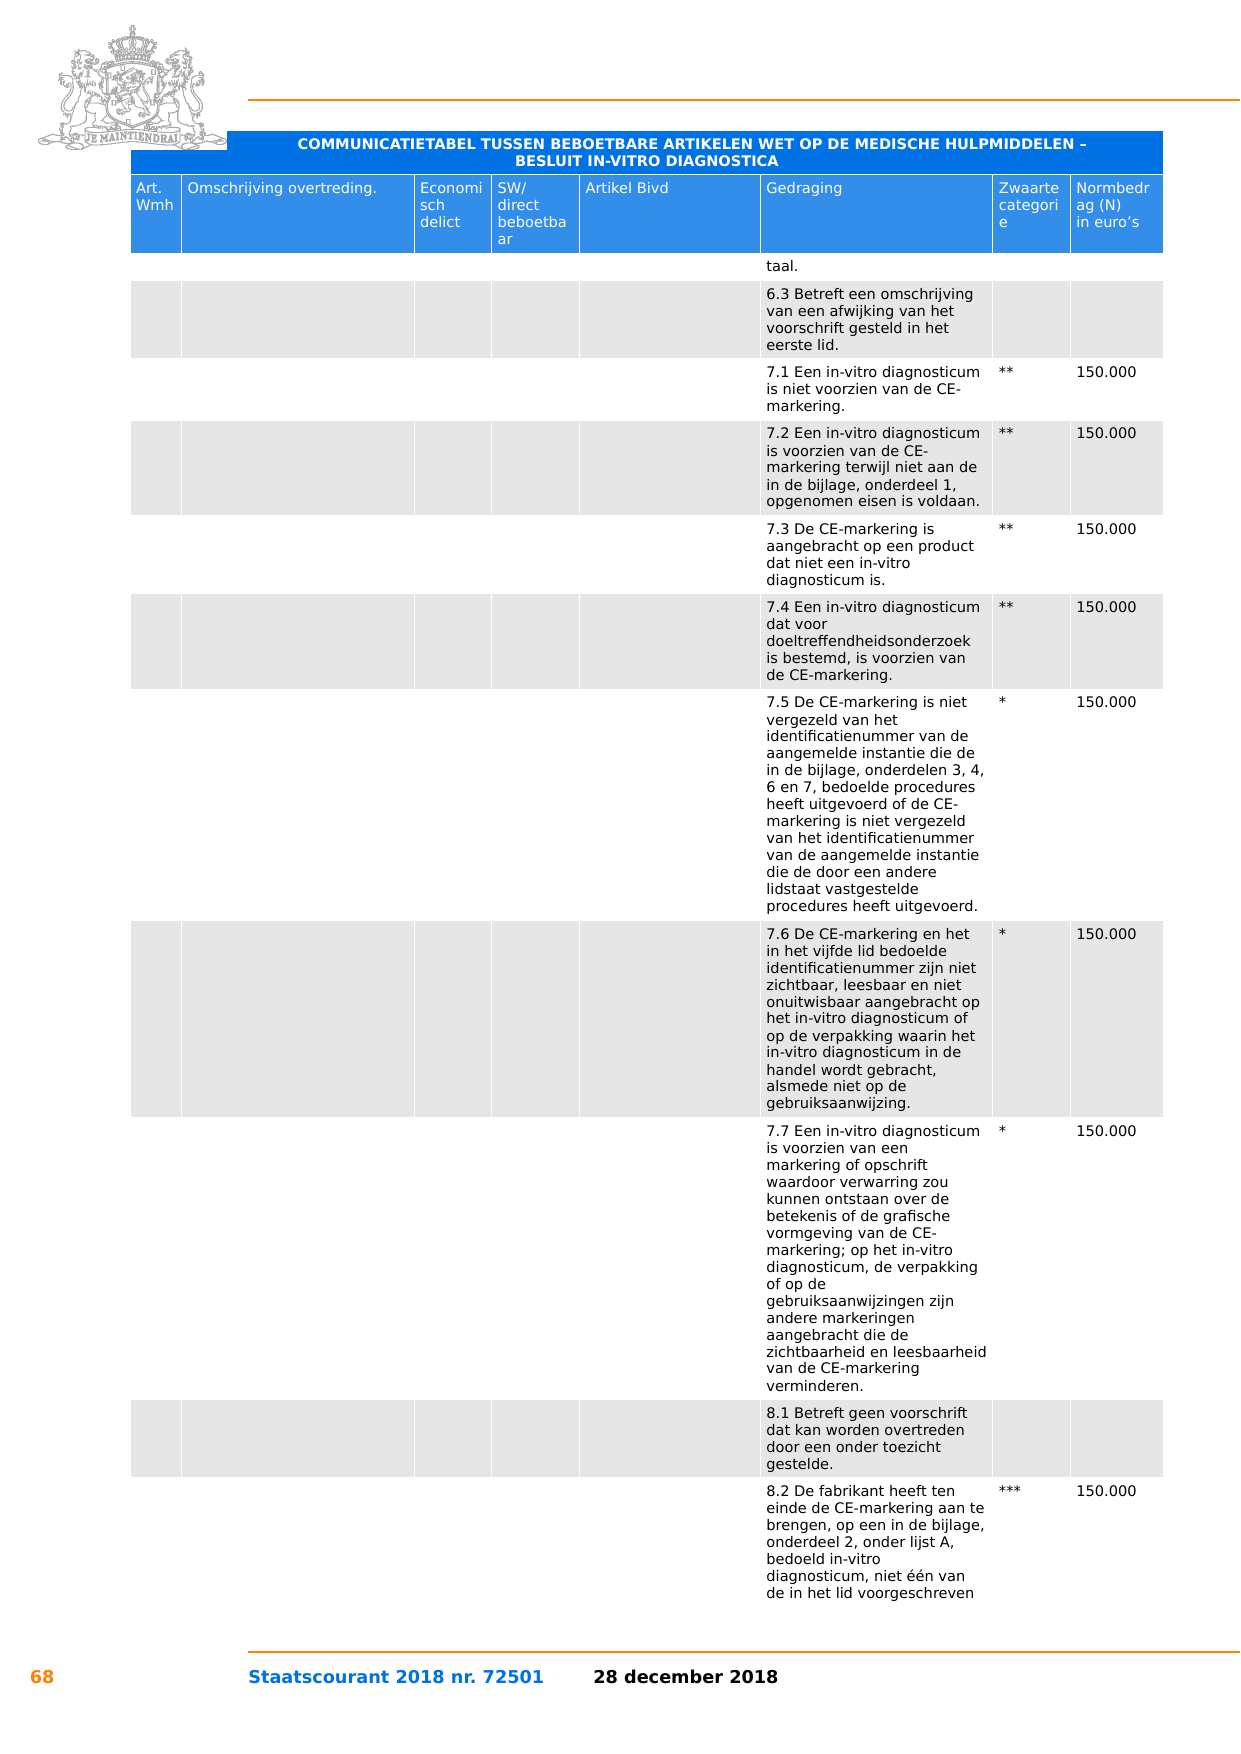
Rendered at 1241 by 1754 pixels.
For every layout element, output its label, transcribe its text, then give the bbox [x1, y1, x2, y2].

table_cell [1071, 254, 1163, 280]
table_cell [580, 594, 760, 689]
table_cell [492, 1400, 579, 1477]
table_cell [993, 281, 1070, 358]
table_cell Normbedrag (N) in euro’s [1071, 175, 1163, 253]
table_cell [580, 421, 760, 515]
table_cell [131, 421, 181, 515]
table_cell 7.6 De CE-markering en het in het vijfde lid bedoelde identificatienummer zijn niet zichtbaar, leesbaar en niet onuitwisbaar aangebracht op het in-vitro diagnosticum of op de verpakking waarin het in-vitro diagnosticum in de handel wordt gebracht, alsmede niet op de gebruiksaanwijzing. [761, 921, 992, 1117]
table_cell [492, 1479, 579, 1607]
table_cell [580, 921, 760, 1117]
table_cell [492, 921, 579, 1117]
table_cell SW/ direct beboetbaar [492, 175, 579, 253]
table_cell [580, 281, 760, 358]
table_cell Zwaarte categorie [993, 175, 1070, 253]
table_cell Gedraging [761, 175, 992, 253]
table_cell [580, 690, 760, 920]
table_cell 7.2 Een in-vitro diagnosticum is voorzien van de CE-markering terwijl niet aan de in de bijlage, onderdeel 1, opgenomen eisen is voldaan. [761, 421, 992, 515]
table_cell 150.000 [1071, 690, 1163, 920]
table_cell [492, 281, 579, 358]
table_cell [131, 254, 181, 280]
table_cell [182, 421, 414, 515]
table_cell taal. [761, 254, 992, 280]
table_cell [415, 281, 491, 358]
table_cell [993, 254, 1070, 280]
table_cell [580, 359, 760, 420]
table_cell [492, 421, 579, 515]
table_cell [492, 594, 579, 689]
table_header COMMUNICATIETABEL TUSSEN BEBOETBARE ARTIKELEN WET OP DE MEDISCHE HULPMIDDELEN – BESLUIT IN-VITRO DIAGNOSTICA [131, 131, 1163, 174]
table_cell [415, 690, 491, 920]
table_cell [131, 921, 181, 1117]
table_cell [580, 1400, 760, 1477]
table_cell [182, 921, 414, 1117]
table_cell [415, 921, 491, 1117]
table_cell Art. Wmh [131, 175, 181, 253]
table_cell 7.4 Een in-vitro diagnosticum dat voor doeltreffendheidsonderzoek is bestemd, is voorzien van de CE-markering. [761, 594, 992, 689]
table_cell [580, 1479, 760, 1607]
table_cell 7.7 Een in-vitro diagnosticum is voorzien van een markering of opschrift waardoor verwarring zou kunnen ontstaan over de betekenis of de grafische vormgeving van de CE-markering; op het in-vitro diagnosticum, de verpakking of op de gebruiksaanwijzingen zijn andere markeringen aangebracht die de zichtbaarheid en leesbaarheid van de CE-markering verminderen. [761, 1118, 992, 1399]
table_cell [131, 359, 181, 420]
table_cell [492, 690, 579, 920]
table_cell [993, 1400, 1070, 1477]
table_cell [580, 254, 760, 280]
table_cell [415, 1118, 491, 1399]
table_cell 150.000 [1071, 421, 1163, 515]
table_cell [182, 359, 414, 420]
table_cell 150.000 [1071, 516, 1163, 593]
table_cell Economisch delict [415, 175, 491, 253]
table_cell [415, 421, 491, 515]
table_cell [492, 359, 579, 420]
table_cell Artikel Bivd [580, 175, 760, 253]
table_cell Omschrijving overtreding. [182, 175, 414, 253]
table_cell [131, 516, 181, 593]
table_cell [492, 254, 579, 280]
table_cell [415, 254, 491, 280]
table_cell [1071, 281, 1163, 358]
table_cell [580, 516, 760, 593]
table_cell *** [993, 1479, 1070, 1607]
table_cell [492, 516, 579, 593]
table_cell [415, 594, 491, 689]
table_cell 8.1 Betreft geen voorschrift dat kan worden overtreden door een onder toezicht gestelde. [761, 1400, 992, 1477]
table_cell [415, 1479, 491, 1607]
table_cell [131, 1400, 181, 1477]
table_cell [131, 594, 181, 689]
table_cell * [993, 921, 1070, 1117]
table_cell [131, 1118, 181, 1399]
table_cell 150.000 [1071, 359, 1163, 420]
table_cell [415, 359, 491, 420]
table_cell 150.000 [1071, 921, 1163, 1117]
table_cell [182, 594, 414, 689]
table_cell [580, 1118, 760, 1399]
table_cell [182, 254, 414, 280]
table_cell 150.000 [1071, 1479, 1163, 1607]
table_cell ** [993, 594, 1070, 689]
table_cell [1071, 1400, 1163, 1477]
table_cell 7.1 Een in-vitro diagnosticum is niet voorzien van de CE-markering. [761, 359, 992, 420]
table_cell [182, 1479, 414, 1607]
table_cell 150.000 [1071, 594, 1163, 689]
table_cell ** [993, 516, 1070, 593]
table_cell [131, 281, 181, 358]
table_cell [492, 1118, 579, 1399]
table_cell [182, 1118, 414, 1399]
table_cell [131, 1479, 181, 1607]
table_cell 7.3 De CE-markering is aangebracht op een product dat niet een in-vitro diagnosticum is. [761, 516, 992, 593]
table_cell 7.5 De CE-markering is niet vergezeld van het identificatienummer van de aangemelde instantie die de in de bijlage, onderdelen 3, 4, 6 en 7, bedoelde procedures heeft uitgevoerd of de CE-markering is niet vergezeld van het identificatienummer van de aangemelde instantie die de door een andere lidstaat vastgestelde procedures heeft uitgevoerd. [761, 690, 992, 920]
table_cell [182, 1400, 414, 1477]
table_cell ** [993, 421, 1070, 515]
picture [38, 25, 227, 150]
table_cell * [993, 1118, 1070, 1399]
table_cell [415, 1400, 491, 1477]
table_cell ** [993, 359, 1070, 420]
table_cell 150.000 [1071, 1118, 1163, 1399]
table_cell [182, 516, 414, 593]
table_cell [131, 690, 181, 920]
table_cell 6.3 Betreft een omschrijving van een afwijking van het voorschrift gesteld in het eerste lid. [761, 281, 992, 358]
table_cell [182, 281, 414, 358]
table_cell 8.2 De fabrikant heeft ten einde de CE-markering aan te brengen, op een in de bijlage, onderdeel 2, onder lijst A, bedoeld in-vitro diagnosticum, niet één van de in het lid voorgeschreven [761, 1479, 992, 1607]
table_cell [415, 516, 491, 593]
table_cell [182, 690, 414, 920]
table_cell * [993, 690, 1070, 920]
